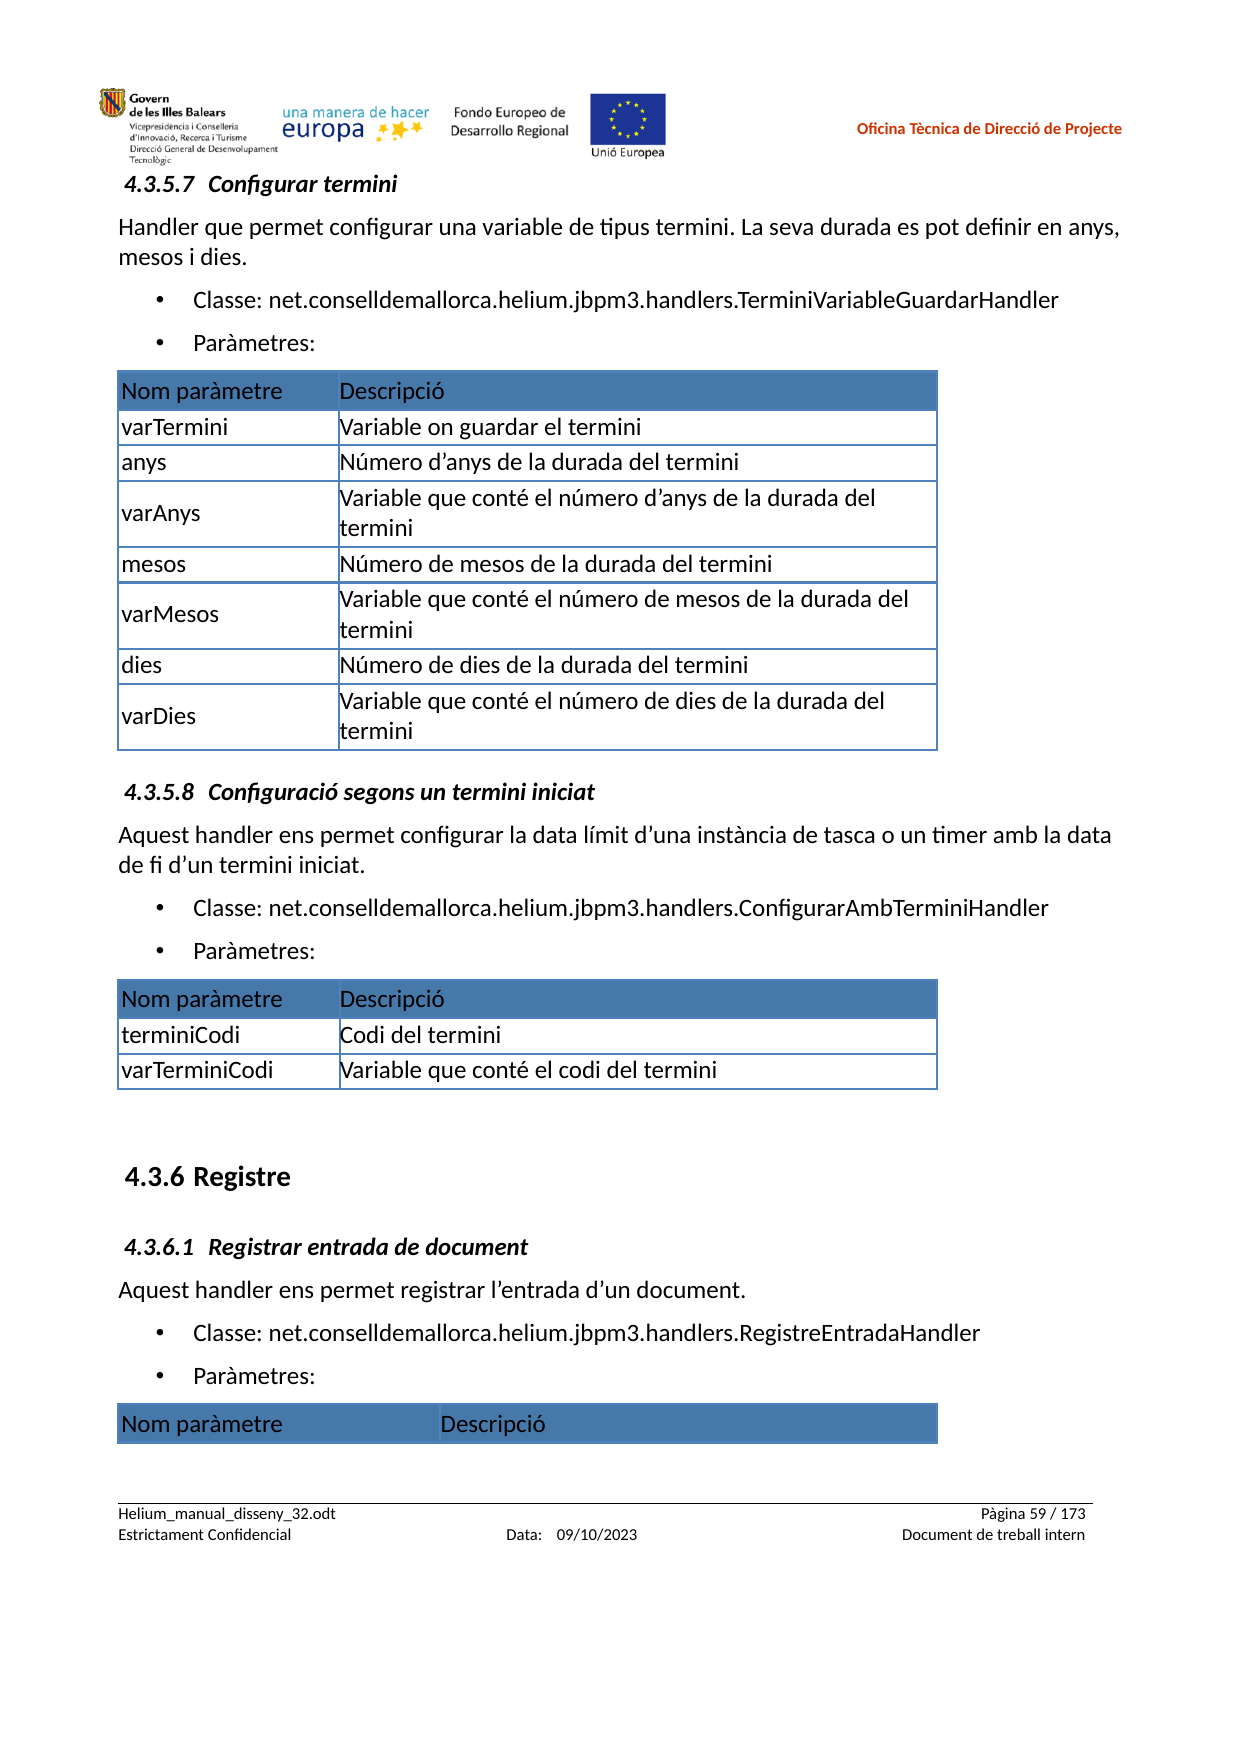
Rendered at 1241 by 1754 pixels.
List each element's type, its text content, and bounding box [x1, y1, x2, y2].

table_header Nom paràmetre [119, 1405, 439, 1441]
table_cell dies [119, 650, 338, 683]
table_header Descripció [341, 981, 936, 1017]
table_cell Variable que conté el codi del termini [341, 1055, 936, 1088]
table_cell Variable que conté el número de dies de la durada del termini [340, 685, 936, 749]
subtitle Configurar termini [118, 168, 1122, 198]
table_cell anys [119, 446, 338, 480]
subtitle Configuració segons un termini iniciat [118, 776, 1122, 806]
table_cell Variable que conté el número de mesos de la durada del termini [340, 584, 936, 647]
table_cell Codi del termini [341, 1019, 936, 1052]
table_header Nom paràmetre [119, 373, 338, 409]
table_cell Número d’anys de la durada del termini [340, 446, 936, 480]
text Handler que permet configurar una variable de tipus termini. La seva durada es pot definir en anys, mesos i dies. [118, 211, 1122, 272]
table_cell varTerminiCodi [119, 1055, 339, 1088]
list Paràmetres: [156, 327, 1122, 358]
table_cell varMesos [119, 584, 338, 647]
table_header Descripció [340, 373, 936, 409]
table_cell Variable on guardar el termini [340, 411, 936, 444]
table_cell varDies [119, 685, 338, 749]
table_cell Número de mesos de la durada del termini [340, 548, 936, 581]
table_header Nom paràmetre [119, 981, 339, 1017]
picture [99, 87, 668, 166]
text Aquest handler ens permet registrar l’entrada d’un document. [118, 1274, 1122, 1304]
list Classe: net.conselldemallorca.helium.jbpm3.handlers.TerminiVariableGuardarHandler [156, 284, 1122, 315]
subtitle Registrar entrada de document [118, 1231, 1122, 1261]
text Aquest handler ens permet configurar la data límit d’una instància de tasca o un timer amb la data de fi d’un termini iniciat. [118, 819, 1122, 880]
subtitle Registre [118, 1158, 1122, 1194]
table_cell varTermini [119, 411, 338, 444]
table_cell Número de dies de la durada del termini [340, 650, 936, 683]
list Classe: net.conselldemallorca.helium.jbpm3.handlers.RegistreEntradaHandler [156, 1317, 1122, 1347]
table_cell Variable que conté el número d’anys de la durada del termini [340, 482, 936, 546]
table_cell terminiCodi [119, 1019, 339, 1052]
list Paràmetres: [156, 935, 1122, 966]
table_cell mesos [119, 548, 338, 581]
list Classe: net.conselldemallorca.helium.jbpm3.handlers.ConfigurarAmbTerminiHandler [156, 892, 1122, 923]
table_cell varAnys [119, 482, 338, 546]
list Paràmetres: [156, 1360, 1122, 1391]
table_header Descripció [441, 1405, 936, 1441]
